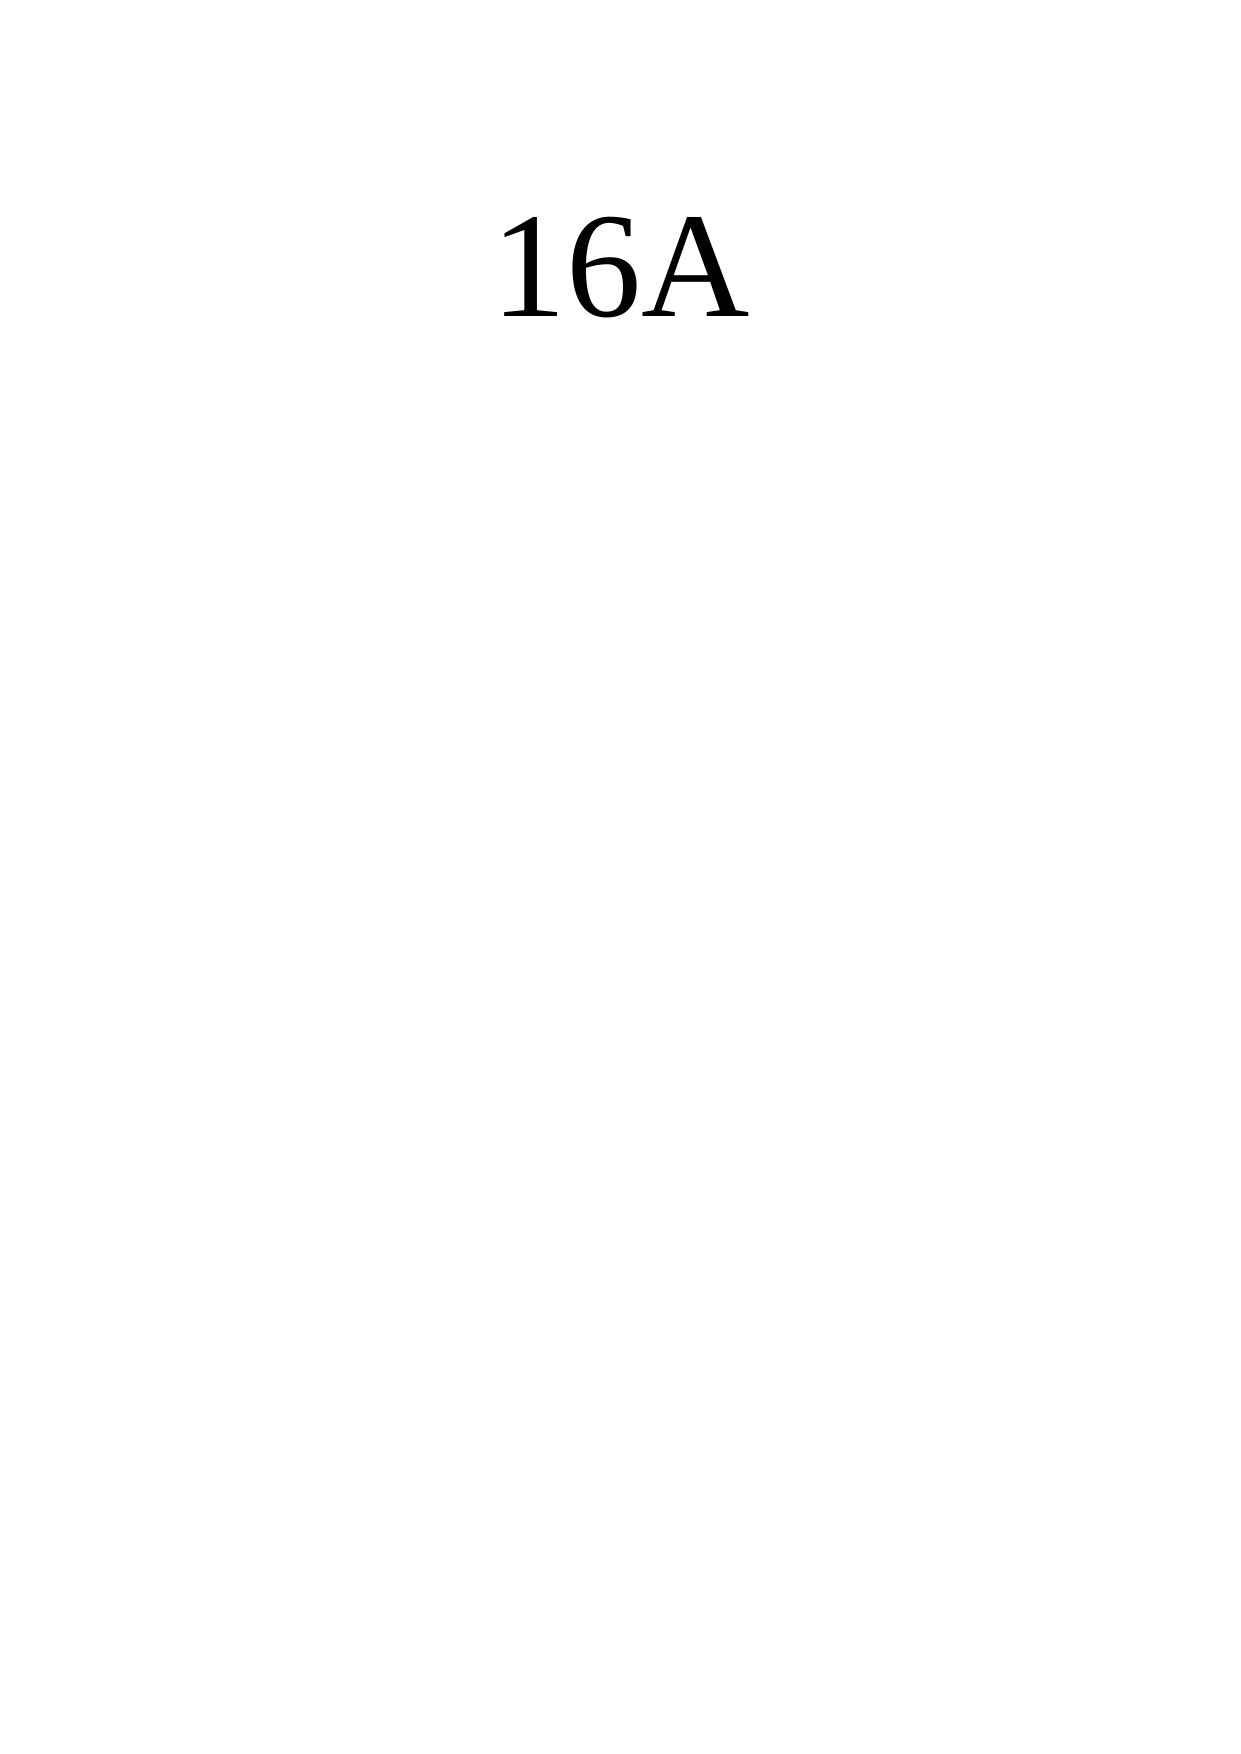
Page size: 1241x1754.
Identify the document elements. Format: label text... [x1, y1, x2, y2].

text 16A [118, 176, 1122, 349]
